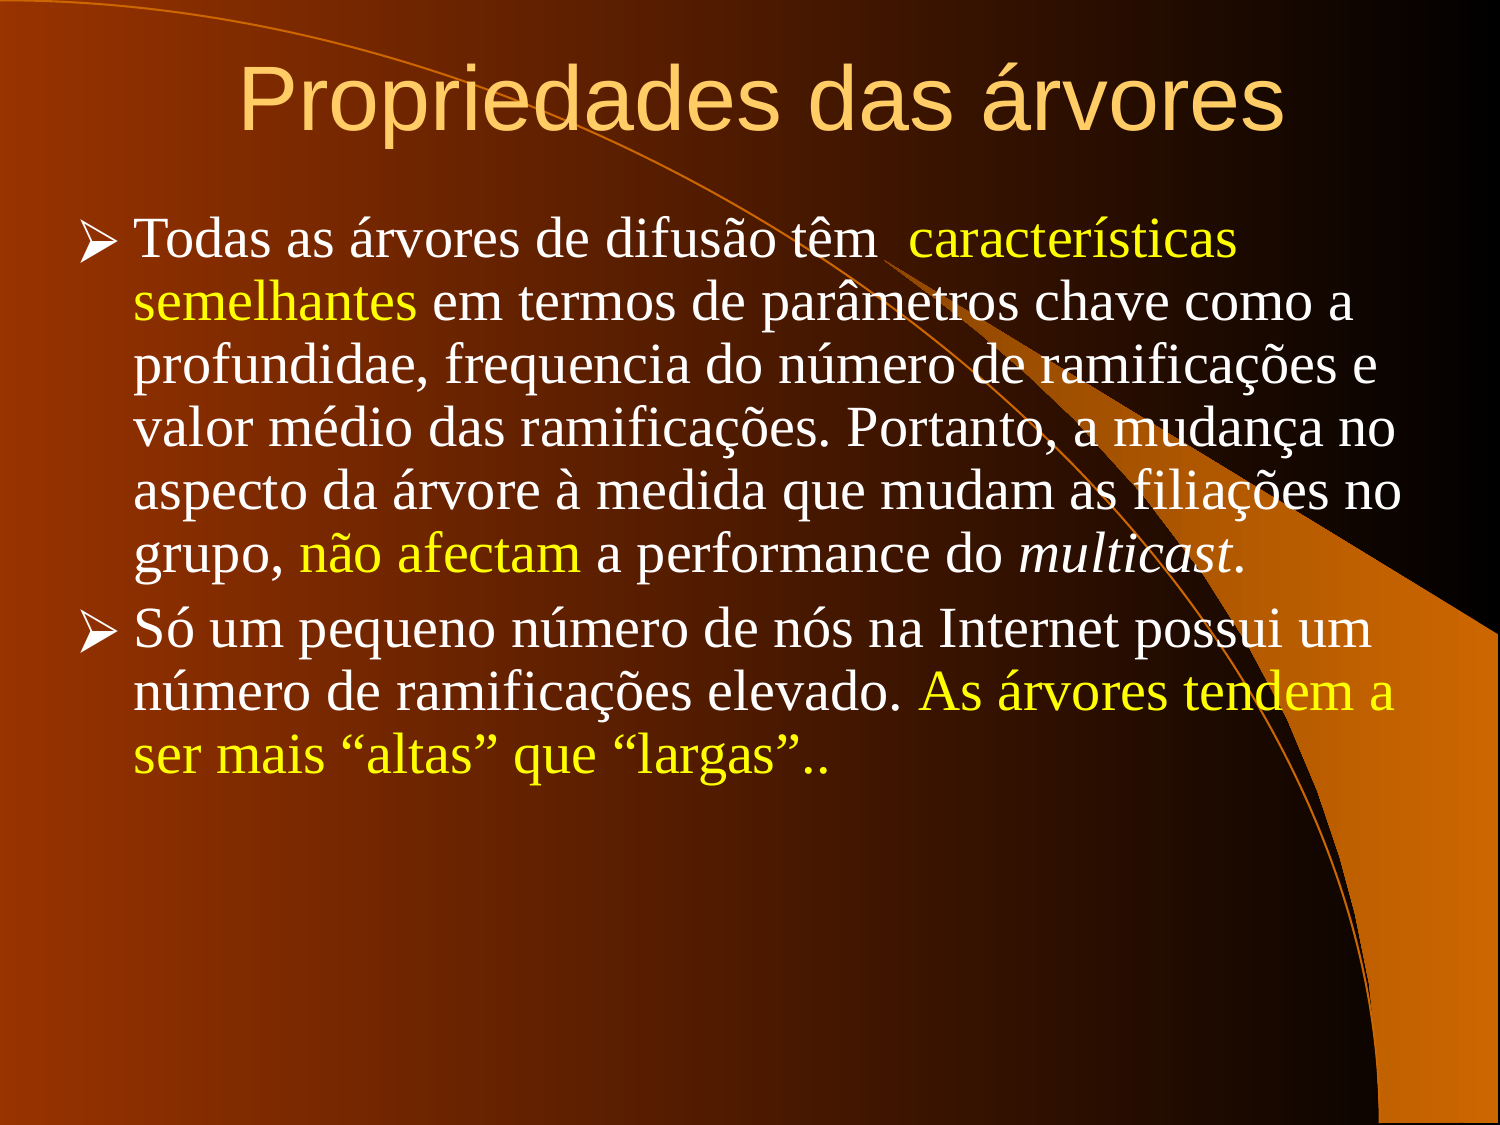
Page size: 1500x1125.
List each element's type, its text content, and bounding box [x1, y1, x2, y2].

list Todas as árvores de difusão têm características semelhantes em termos de parâmetros chave como a profundidae, frequencia do número de ramificações e valor médio das ramificações. Portanto, a mudança no aspecto da árvore à medida que mudam as filiações no grupo, não afectam a performance do multicast. Só um pequeno número de nós na Internet possui um número de ramificações elevado. As árvores tendem a ser mais “altas” que “largas”.. [62, 200, 1438, 838]
title Propriedades das árvores [125, 0, 1400, 188]
